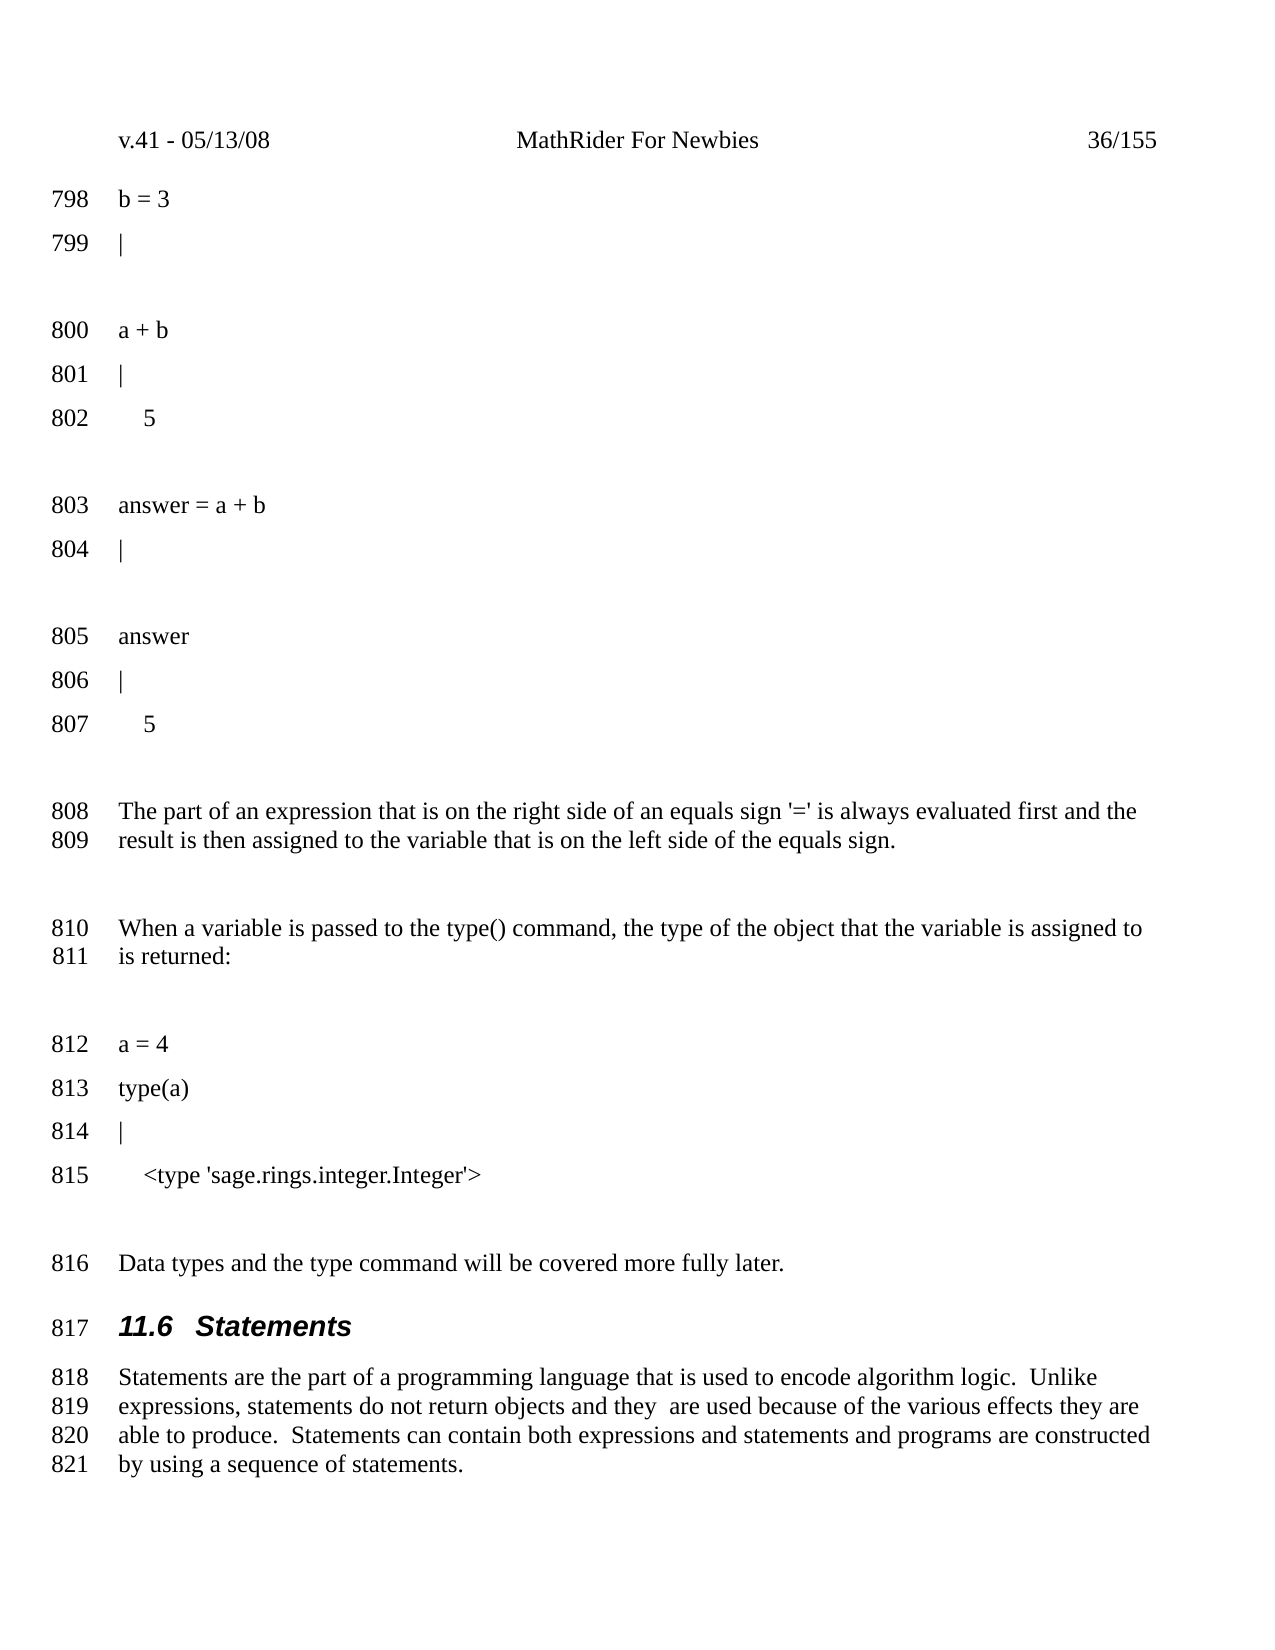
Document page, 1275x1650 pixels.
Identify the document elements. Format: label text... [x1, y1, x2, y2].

text | [118, 665, 1157, 694]
text <type 'sage.rings.integer.Integer'> [118, 1160, 1157, 1189]
text type(a) [118, 1073, 1157, 1101]
text answer [118, 621, 1157, 650]
text | [118, 228, 1157, 256]
text | [118, 1116, 1157, 1145]
text 5 [118, 709, 1157, 738]
text When a variable is passed to the type() command, the type of the object that the variable is assigned to is returned: [118, 913, 1157, 970]
text | [118, 534, 1157, 563]
text The part of an expression that is on the right side of an equals sign '=' is always evaluated first and the result is then assigned to the variable that is on the left side of the equals sign. [118, 796, 1157, 854]
text a + b [118, 315, 1157, 344]
text | [118, 359, 1157, 388]
text answer = a + b [118, 490, 1157, 519]
text a = 4 [118, 1029, 1157, 1058]
text b = 3 [118, 184, 1157, 213]
subtitle Statements [118, 1309, 1157, 1342]
text 5 [118, 403, 1157, 431]
text Statements are the part of a programming language that is used to encode algorithm logic. Unlike expressions, statements do not return objects and they are used because of the various effects they are able to produce. Statements can contain both expressions and statements and programs are constructed by using a sequence of statements. [118, 1362, 1157, 1477]
text Data types and the type command will be covered more fully later. [118, 1248, 1157, 1276]
